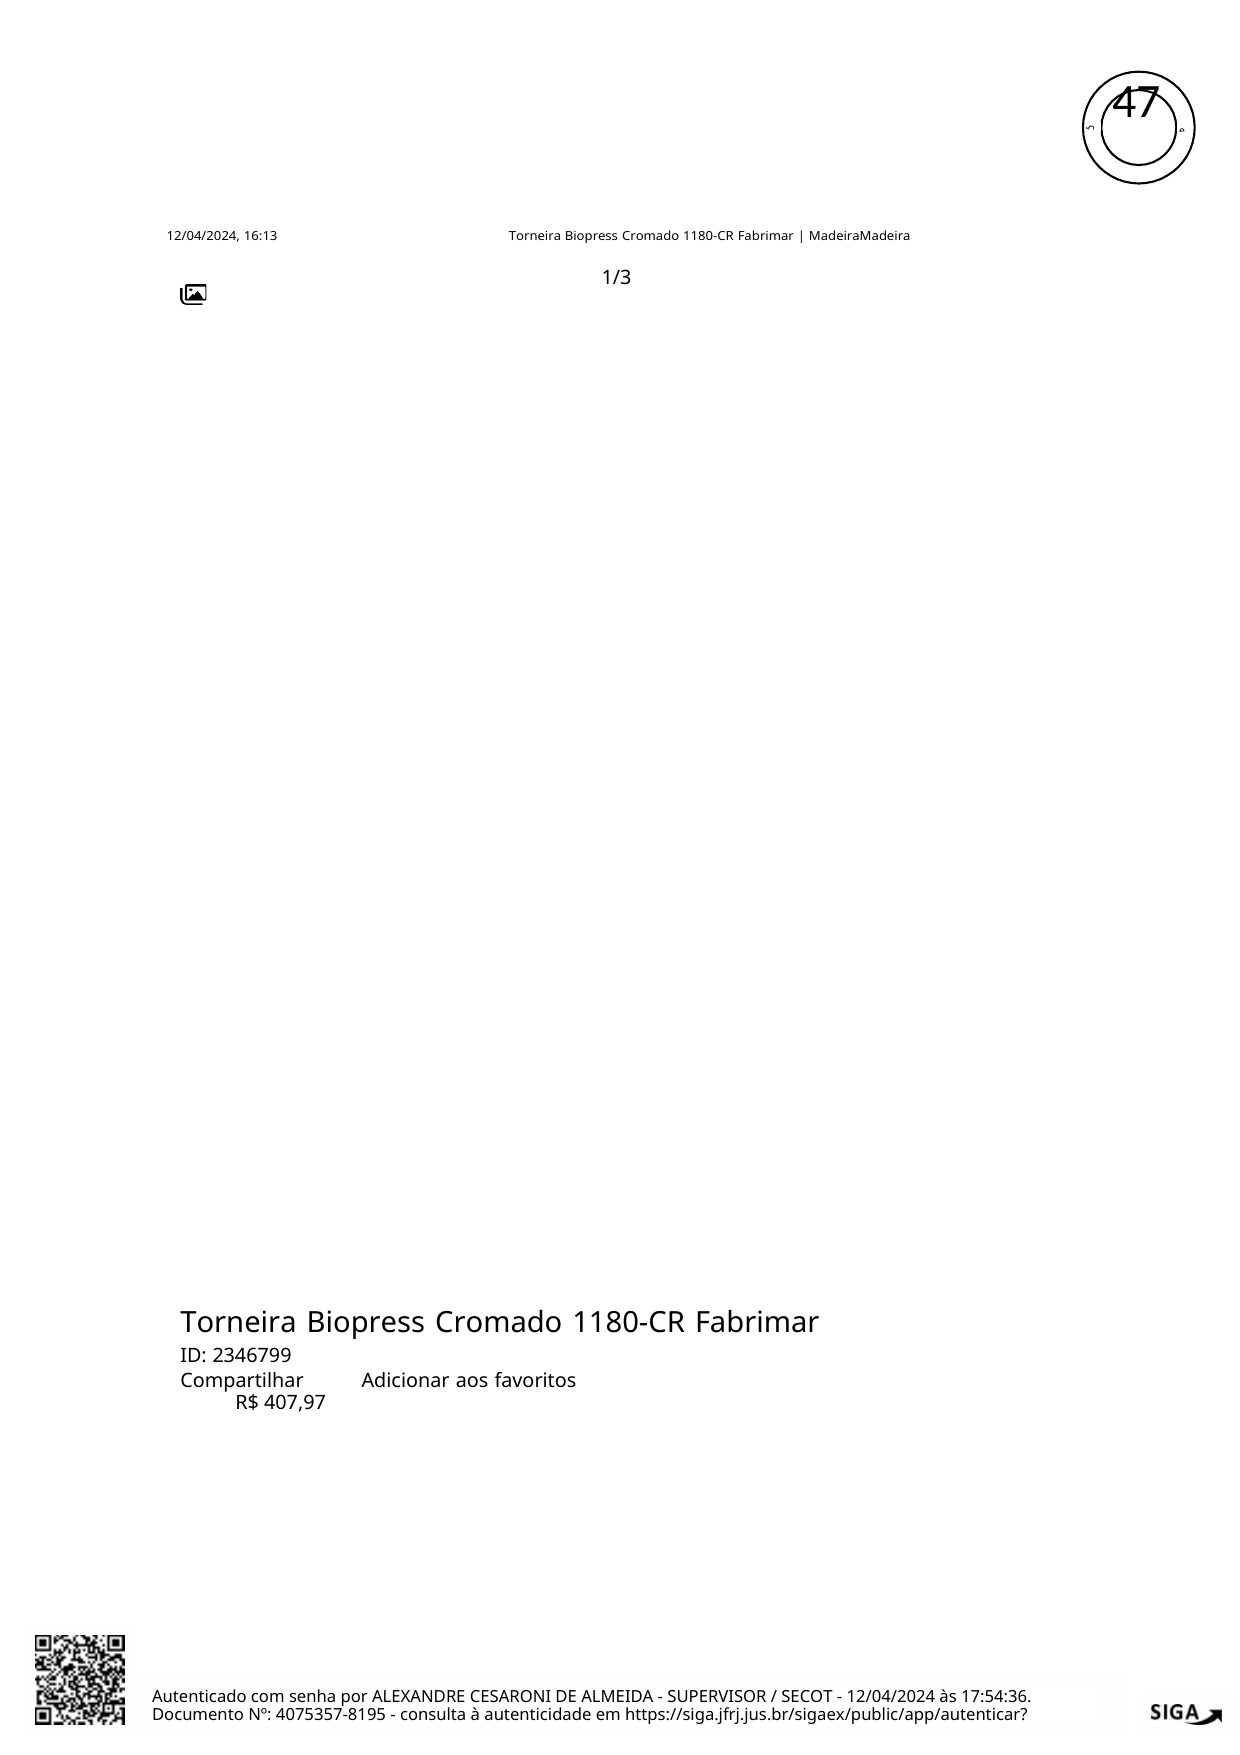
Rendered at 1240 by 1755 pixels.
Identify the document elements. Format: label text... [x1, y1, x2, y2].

text e [1179, 124, 1193, 132]
text Adicionar aos favoritos [361, 1370, 1239, 1392]
text Torneira Biopress Cromado 1180-CR Fabrimar [180, 1302, 1239, 1341]
text R$ 407,97 [235, 1392, 328, 1414]
text 12/04/2024, 16:13 Torneira Biopress Cromado 1180-CR Fabrimar | MadeiraMadeira [166, 227, 1239, 244]
text ID: 2346799 [180, 1342, 1239, 1369]
text ç [1085, 125, 1099, 132]
text 1/3 [180, 263, 1239, 305]
text Compartilhar [180, 1370, 328, 1392]
